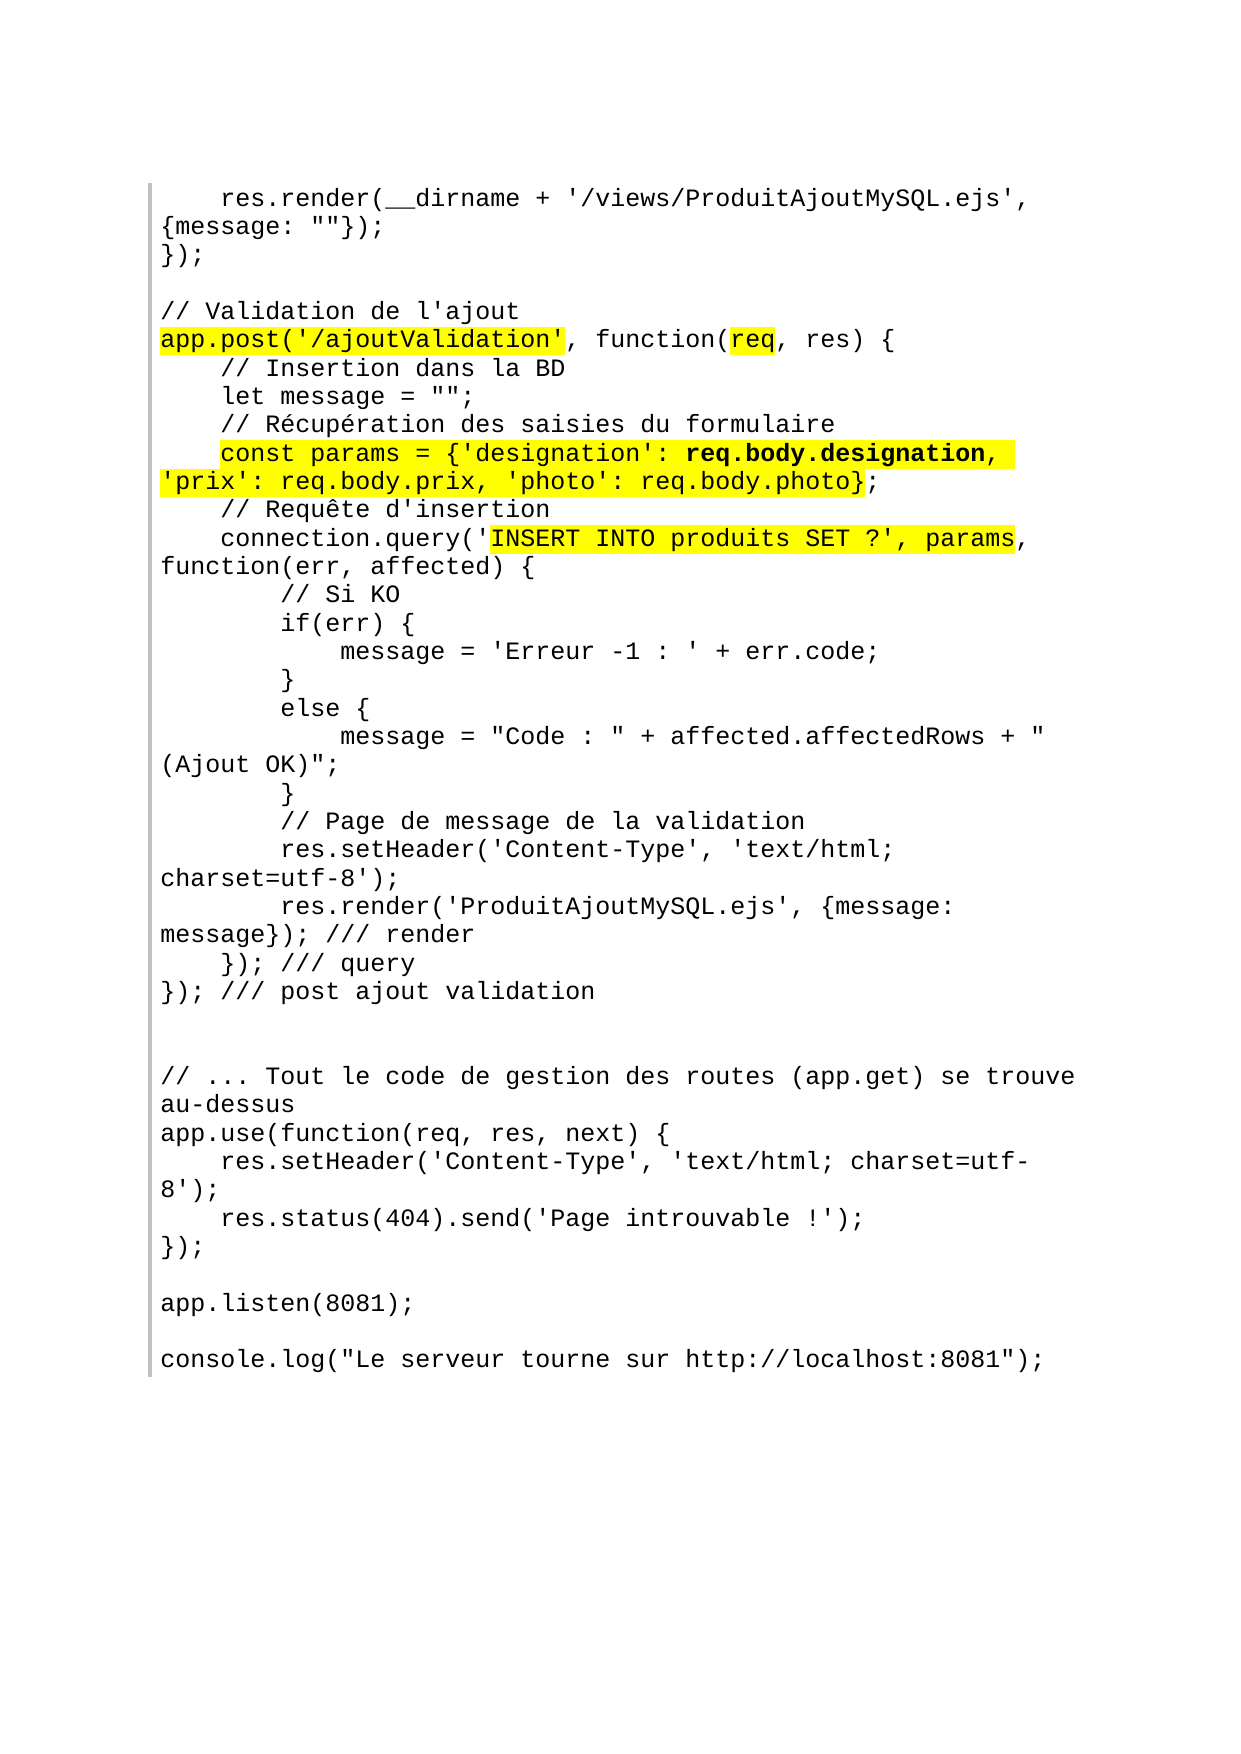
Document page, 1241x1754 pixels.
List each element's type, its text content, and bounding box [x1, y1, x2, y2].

text // Récupération des saisies du formulaire [152, 412, 1092, 440]
text if(err) { [152, 610, 1092, 639]
text res.render('ProduitAjoutMySQL.ejs', {message: message}); /// render [152, 894, 1092, 950]
text app.use(function(req, res, next) { [152, 1120, 1092, 1149]
text }); [152, 242, 1092, 270]
text else { [152, 695, 1092, 724]
text const params = {'designation': req.body.designation, 'prix': req.body.prix, 'photo': req.body.photo}; [152, 440, 1092, 497]
text } [152, 780, 1092, 809]
text }); /// post ajout validation [152, 979, 1092, 1007]
text // Requête d'insertion [152, 497, 1092, 525]
text } [152, 667, 1092, 695]
text app.post('/ajoutValidation', function(req, res) { [152, 327, 1092, 355]
text console.log("Le serveur tourne sur http://localhost:8081"); [152, 1347, 1092, 1377]
text res.setHeader('Content-Type', 'text/html; charset=utf-8'); [152, 1149, 1092, 1205]
text message = "Code : " + affected.affectedRows + " (Ajout OK)"; [152, 724, 1092, 780]
text // ... Tout le code de gestion des routes (app.get) se trouve au-dessus [152, 1064, 1092, 1120]
text // Insertion dans la BD [152, 355, 1092, 384]
text connection.query('INSERT INTO produits SET ?', params, function(err, affected) { [152, 525, 1092, 582]
text // Si KO [152, 582, 1092, 610]
text // Page de message de la validation [152, 809, 1092, 837]
text }); /// query [152, 950, 1092, 979]
text res.setHeader('Content-Type', 'text/html; charset=utf-8'); [152, 837, 1092, 894]
text let message = ""; [152, 384, 1092, 412]
text message = 'Erreur -1 : ' + err.code; [152, 639, 1092, 667]
text app.listen(8081); [152, 1290, 1092, 1319]
text res.status(404).send('Page introuvable !'); [152, 1205, 1092, 1234]
text // Validation de l'ajout [152, 299, 1092, 327]
text res.render(__dirname + '/views/ProduitAjoutMySQL.ejs', {message: ""}); [152, 183, 1092, 242]
text }); [152, 1234, 1092, 1262]
